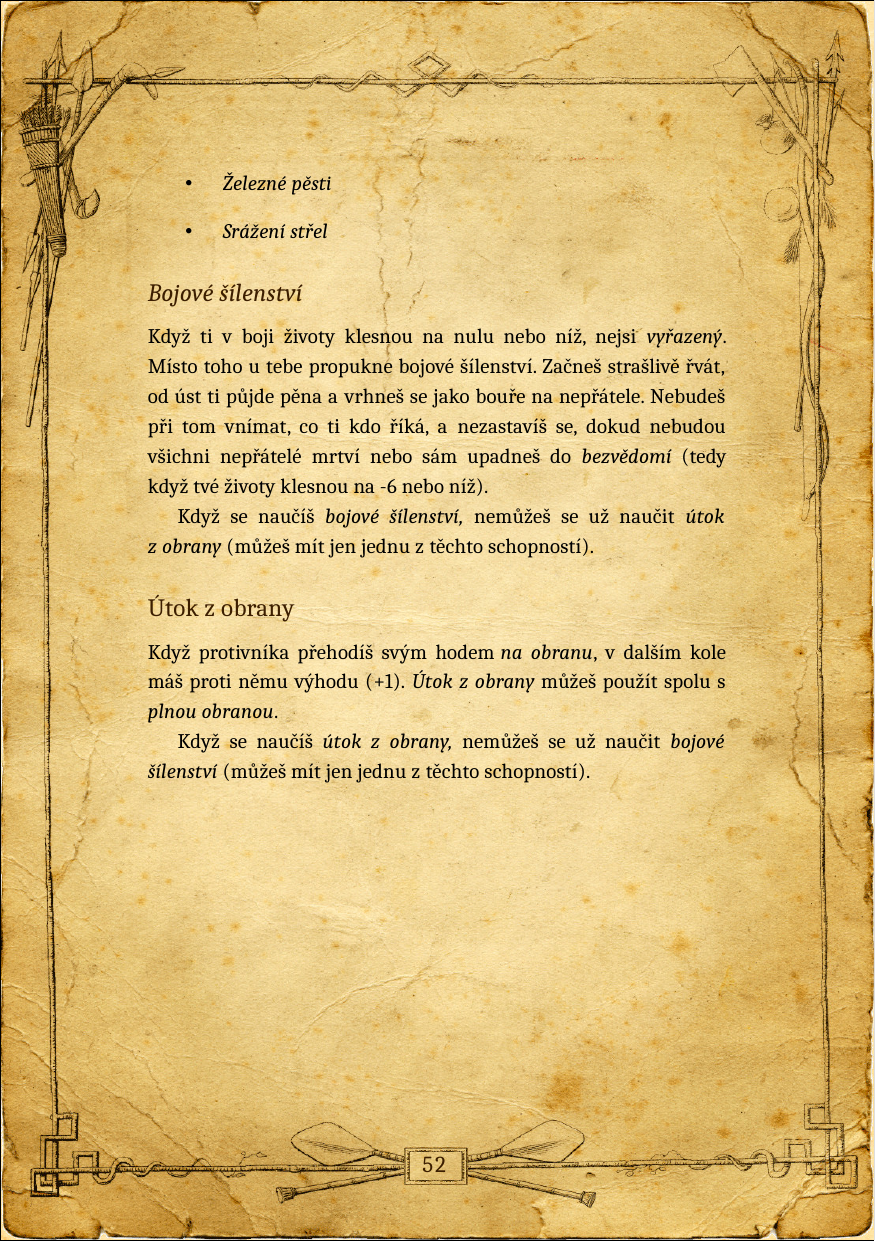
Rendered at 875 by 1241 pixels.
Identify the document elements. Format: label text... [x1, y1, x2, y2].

picture [1, 1, 874, 1240]
subtitle Útok z⁠ obrany [148, 594, 726, 623]
list Srážení střel [185, 219, 726, 243]
text Když ti v⁠ boji životy klesnou na nulu nebo níž, nejsi vyřazený. Místo toho u⁠ tebe propukne bojové šílenství. Začneš strašlivě řvát, od úst ti půjde pěna a⁠ vrhneš se jako bouře na nepřátele. Nebudeš při tom vnímat, co ti kdo říká, a⁠ nezastavíš se, dokud nebudou všichni nepřátelé mrtví nebo sám upadneš do bezvědomí (tedy když tvé životy klesnou na -6 nebo níž). Když se naučíš bojové šílenství, nemůžeš se už naučit útok z⁠ obrany (můžeš mít jen jednu z⁠ těchto schopností). [148, 325, 726, 558]
text Když protivníka přehodíš svým hodem na obranu, v⁠ dalším kole máš proti němu výhodu (+1). Útok z⁠ obrany můžeš použít spolu s⁠ plnou obranou. Když se naučíš útok z⁠ obrany, nemůžeš se už naučit bojové šílenství (můžeš mít jen jednu z⁠ těchto schopností). [148, 640, 726, 784]
subtitle Bojové šílenství [148, 279, 726, 307]
list Železné pěsti [185, 172, 726, 196]
